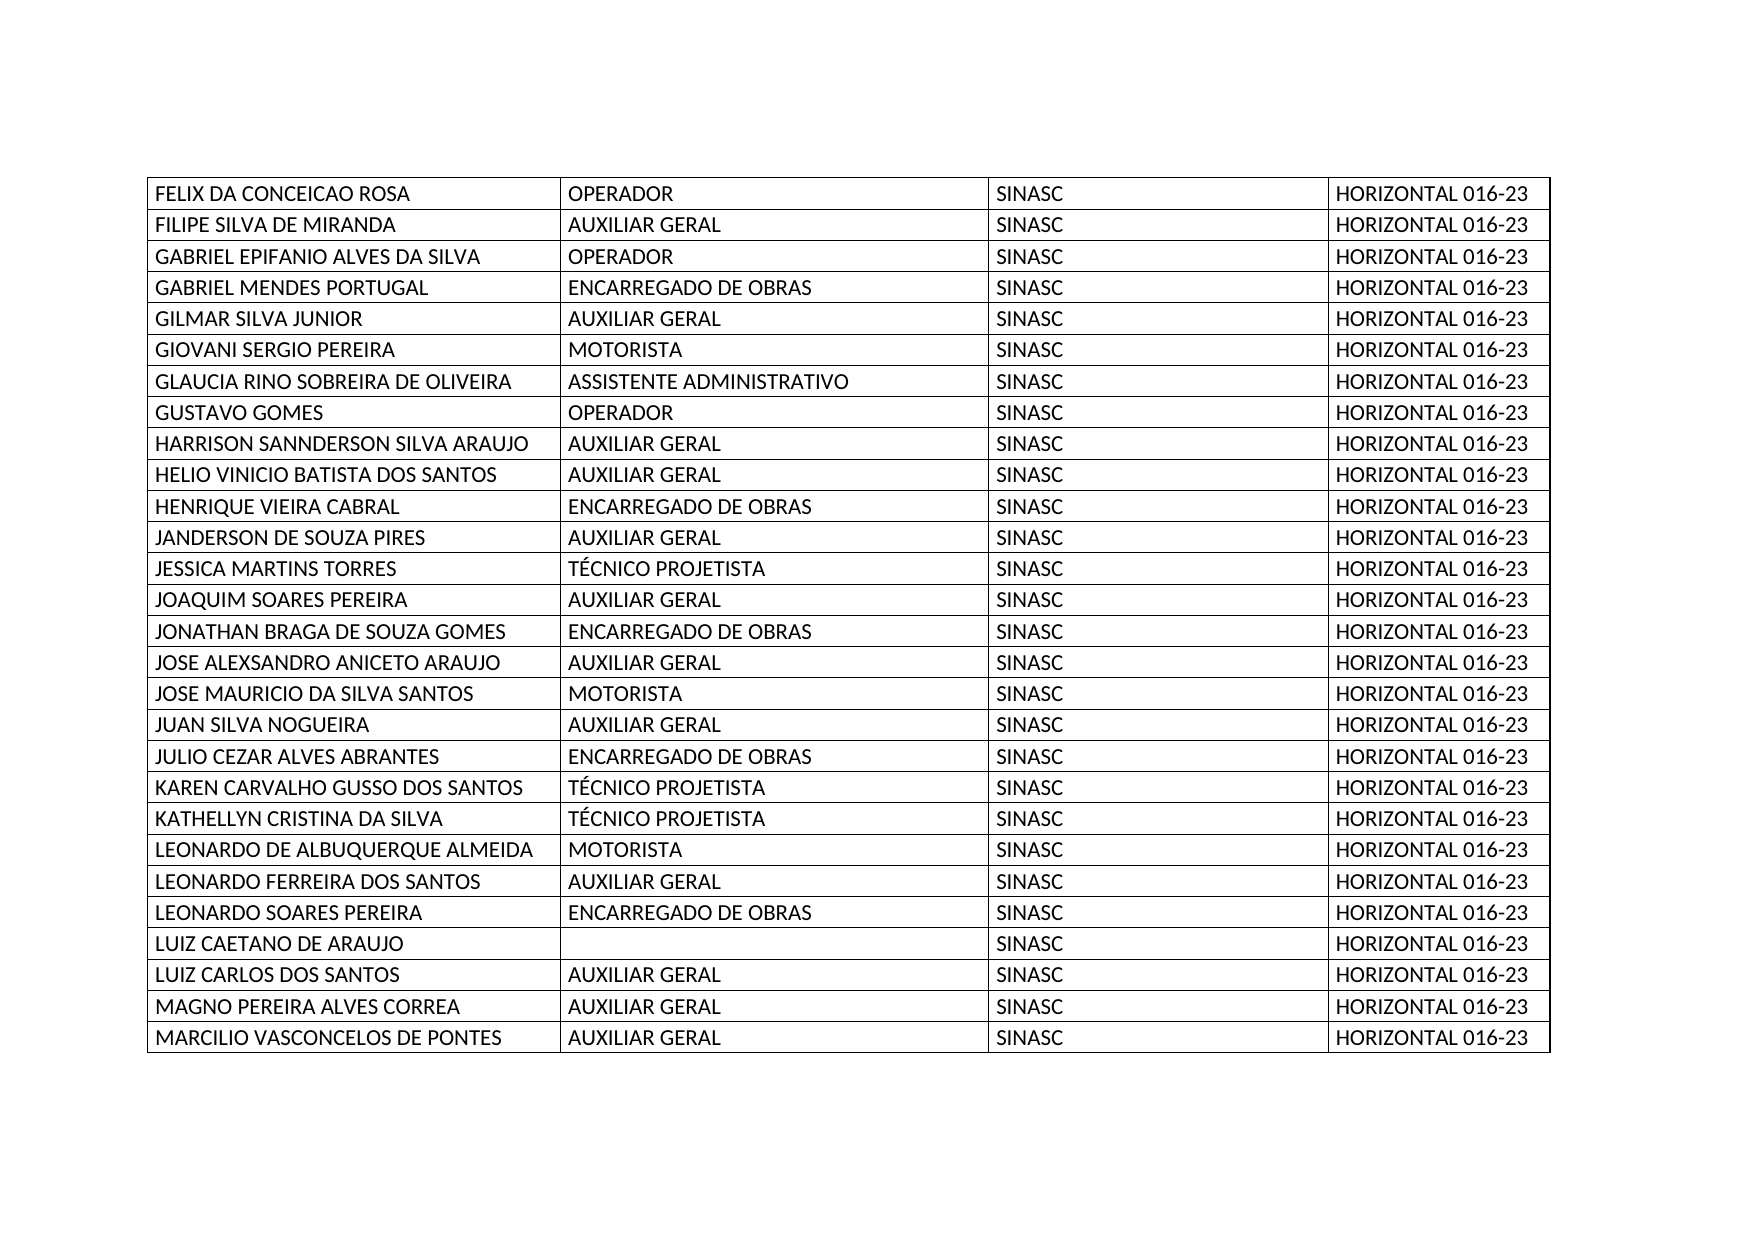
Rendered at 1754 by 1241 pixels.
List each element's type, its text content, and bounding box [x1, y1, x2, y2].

table_cell HORIZONTAL 016-23 [1329, 741, 1549, 771]
table_cell HELIO VINICIO BATISTA DOS SANTOS [148, 460, 560, 490]
table_cell HORIZONTAL 016-23 [1329, 772, 1549, 802]
table_cell SINASC [989, 647, 1328, 677]
table_cell SINASC [989, 303, 1328, 333]
table_cell AUXILIAR GERAL [561, 647, 988, 677]
table_cell MOTORISTA [561, 678, 988, 708]
table_cell JONATHAN BRAGA DE SOUZA GOMES [148, 616, 560, 646]
table_cell HORIZONTAL 016-23 [1329, 647, 1549, 677]
table_cell SINASC [989, 522, 1328, 552]
table_cell LUIZ CAETANO DE ARAUJO [148, 928, 560, 958]
table_cell [561, 928, 988, 958]
table_cell SINASC [989, 991, 1328, 1021]
table_cell HORIZONTAL 016-23 [1329, 960, 1549, 990]
table_cell TÉCNICO PROJETISTA [561, 553, 988, 583]
table_cell SINASC [989, 553, 1328, 583]
table_cell TÉCNICO PROJETISTA [561, 772, 988, 802]
table_cell HORIZONTAL 016-23 [1329, 397, 1549, 427]
table_cell SINASC [989, 366, 1328, 396]
table_cell AUXILIAR GERAL [561, 303, 988, 333]
table_cell HORIZONTAL 016-23 [1329, 678, 1549, 708]
table_cell KATHELLYN CRISTINA DA SILVA [148, 803, 560, 833]
table_cell KAREN CARVALHO GUSSO DOS SANTOS [148, 772, 560, 802]
table_cell SINASC [989, 272, 1328, 302]
table_cell SINASC [989, 710, 1328, 740]
table_cell SINASC [989, 897, 1328, 927]
table_cell LEONARDO SOARES PEREIRA [148, 897, 560, 927]
table_cell OPERADOR [561, 241, 988, 271]
table_cell HORIZONTAL 016-23 [1329, 803, 1549, 833]
table_cell HORIZONTAL 016-23 [1329, 1022, 1549, 1052]
table_cell HORIZONTAL 016-23 [1329, 991, 1549, 1021]
table_cell SINASC [989, 585, 1328, 615]
table_cell AUXILIAR GERAL [561, 460, 988, 490]
table_cell SINASC [989, 835, 1328, 865]
table_cell FILIPE SILVA DE MIRANDA [148, 210, 560, 240]
table_cell MOTORISTA [561, 835, 988, 865]
table_cell MAGNO PEREIRA ALVES CORREA [148, 991, 560, 1021]
table_cell JESSICA MARTINS TORRES [148, 553, 560, 583]
table_cell SINASC [989, 460, 1328, 490]
table_cell AUXILIAR GERAL [561, 1022, 988, 1052]
table_cell FELIX DA CONCEICAO ROSA [148, 178, 560, 208]
table_cell LEONARDO FERREIRA DOS SANTOS [148, 866, 560, 896]
table_cell SINASC [989, 772, 1328, 802]
table_cell SINASC [989, 616, 1328, 646]
table_cell OPERADOR [561, 178, 988, 208]
table_cell SINASC [989, 866, 1328, 896]
table_cell SINASC [989, 803, 1328, 833]
table_cell ENCARREGADO DE OBRAS [561, 616, 988, 646]
table_cell SINASC [989, 335, 1328, 365]
table_cell SINASC [989, 928, 1328, 958]
table_cell ENCARREGADO DE OBRAS [561, 272, 988, 302]
table_cell TÉCNICO PROJETISTA [561, 803, 988, 833]
table_cell SINASC [989, 1022, 1328, 1052]
table_cell SINASC [989, 428, 1328, 458]
table_cell ASSISTENTE ADMINISTRATIVO [561, 366, 988, 396]
table_cell OPERADOR [561, 397, 988, 427]
table_cell SINASC [989, 741, 1328, 771]
table_cell AUXILIAR GERAL [561, 710, 988, 740]
table_cell HORIZONTAL 016-23 [1329, 491, 1549, 521]
table_cell ENCARREGADO DE OBRAS [561, 897, 988, 927]
table_cell GUSTAVO GOMES [148, 397, 560, 427]
table_cell HORIZONTAL 016-23 [1329, 303, 1549, 333]
table_cell GILMAR SILVA JUNIOR [148, 303, 560, 333]
table_cell LUIZ CARLOS DOS SANTOS [148, 960, 560, 990]
table_cell SINASC [989, 678, 1328, 708]
table_cell SINASC [989, 960, 1328, 990]
table_cell JOSE MAURICIO DA SILVA SANTOS [148, 678, 560, 708]
table_cell GABRIEL MENDES PORTUGAL [148, 272, 560, 302]
table_cell HORIZONTAL 016-23 [1329, 835, 1549, 865]
table_cell HARRISON SANNDERSON SILVA ARAUJO [148, 428, 560, 458]
table_cell AUXILIAR GERAL [561, 210, 988, 240]
table_cell HORIZONTAL 016-23 [1329, 553, 1549, 583]
table_cell SINASC [989, 178, 1328, 208]
table_cell HORIZONTAL 016-23 [1329, 522, 1549, 552]
table_cell HORIZONTAL 016-23 [1329, 210, 1549, 240]
table_cell JOSE ALEXSANDRO ANICETO ARAUJO [148, 647, 560, 677]
table_cell HORIZONTAL 016-23 [1329, 241, 1549, 271]
table_cell JOAQUIM SOARES PEREIRA [148, 585, 560, 615]
table_cell GABRIEL EPIFANIO ALVES DA SILVA [148, 241, 560, 271]
table_cell GLAUCIA RINO SOBREIRA DE OLIVEIRA [148, 366, 560, 396]
table_cell JANDERSON DE SOUZA PIRES [148, 522, 560, 552]
table_cell HORIZONTAL 016-23 [1329, 928, 1549, 958]
table_cell SINASC [989, 210, 1328, 240]
table_cell HORIZONTAL 016-23 [1329, 460, 1549, 490]
table_cell HORIZONTAL 016-23 [1329, 897, 1549, 927]
table_cell SINASC [989, 491, 1328, 521]
table_cell AUXILIAR GERAL [561, 866, 988, 896]
table_cell ENCARREGADO DE OBRAS [561, 741, 988, 771]
table_cell HORIZONTAL 016-23 [1329, 710, 1549, 740]
table_cell HORIZONTAL 016-23 [1329, 366, 1549, 396]
table_cell HORIZONTAL 016-23 [1329, 178, 1549, 208]
table_cell SINASC [989, 397, 1328, 427]
table_cell AUXILIAR GERAL [561, 991, 988, 1021]
table_cell HORIZONTAL 016-23 [1329, 585, 1549, 615]
table_cell SINASC [989, 241, 1328, 271]
table_cell HORIZONTAL 016-23 [1329, 866, 1549, 896]
table_cell MOTORISTA [561, 335, 988, 365]
table_cell ENCARREGADO DE OBRAS [561, 491, 988, 521]
table_cell LEONARDO DE ALBUQUERQUE ALMEIDA [148, 835, 560, 865]
table_cell MARCILIO VASCONCELOS DE PONTES [148, 1022, 560, 1052]
table_cell HORIZONTAL 016-23 [1329, 335, 1549, 365]
table_cell AUXILIAR GERAL [561, 585, 988, 615]
table_cell AUXILIAR GERAL [561, 428, 988, 458]
table_cell HORIZONTAL 016-23 [1329, 428, 1549, 458]
table_cell HORIZONTAL 016-23 [1329, 616, 1549, 646]
table_cell JUAN SILVA NOGUEIRA [148, 710, 560, 740]
table_cell HENRIQUE VIEIRA CABRAL [148, 491, 560, 521]
table_cell AUXILIAR GERAL [561, 960, 988, 990]
table_cell AUXILIAR GERAL [561, 522, 988, 552]
table_cell HORIZONTAL 016-23 [1329, 272, 1549, 302]
table_cell GIOVANI SERGIO PEREIRA [148, 335, 560, 365]
table_cell JULIO CEZAR ALVES ABRANTES [148, 741, 560, 771]
